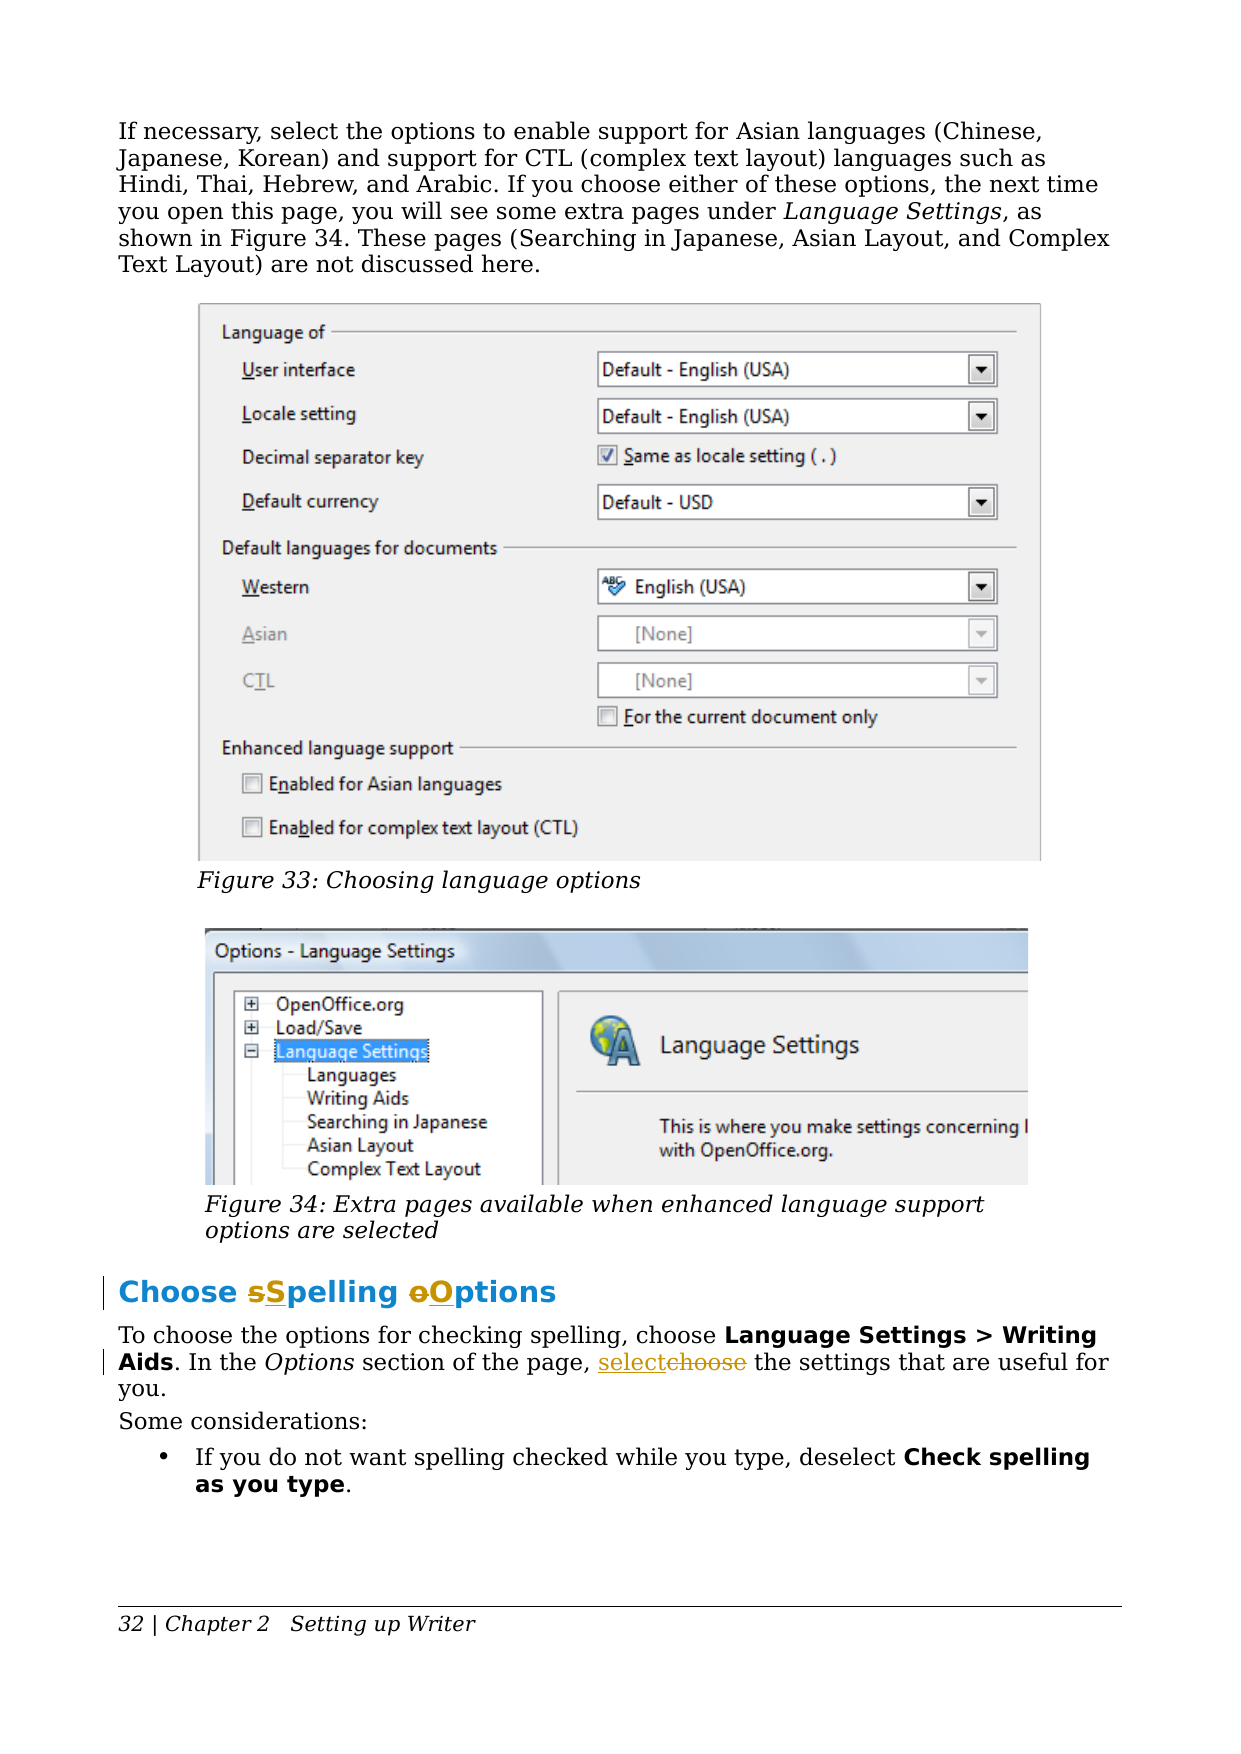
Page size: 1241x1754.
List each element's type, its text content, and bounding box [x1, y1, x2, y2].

list To choose the options for checking spelling, choose Language Settings > Writing Aids. In the Options section of the page, select the settings that are useful for you. [118, 1322, 1122, 1402]
text Figure 34: Extra pages available when enhanced language support options are selected [205, 1191, 1035, 1244]
picture [204, 928, 1029, 1185]
text If necessary, select the options to enable support for Asian languages (Chinese, Japanese, Korean) and support for CTL (complex text layout) languages such as Hindi, Thai, Hebrew, and Arabic. If you choose either of these options, the next time you open this page, you will see some extra pages under Language Settings, as shown in Figure 34. These pages (Searching in Japanese, Asian Layout, and Complex Text Layout) are not discussed here. [118, 118, 1122, 278]
list If you do not want spelling checked while you type, deselect Check spelling as you type. [156, 1442, 1122, 1497]
picture [197, 303, 1042, 861]
text Figure 33: Choosing language options [197, 867, 1043, 894]
list Some considerations: [118, 1408, 1122, 1435]
subtitle Choose Spelling Options [118, 1276, 1122, 1310]
